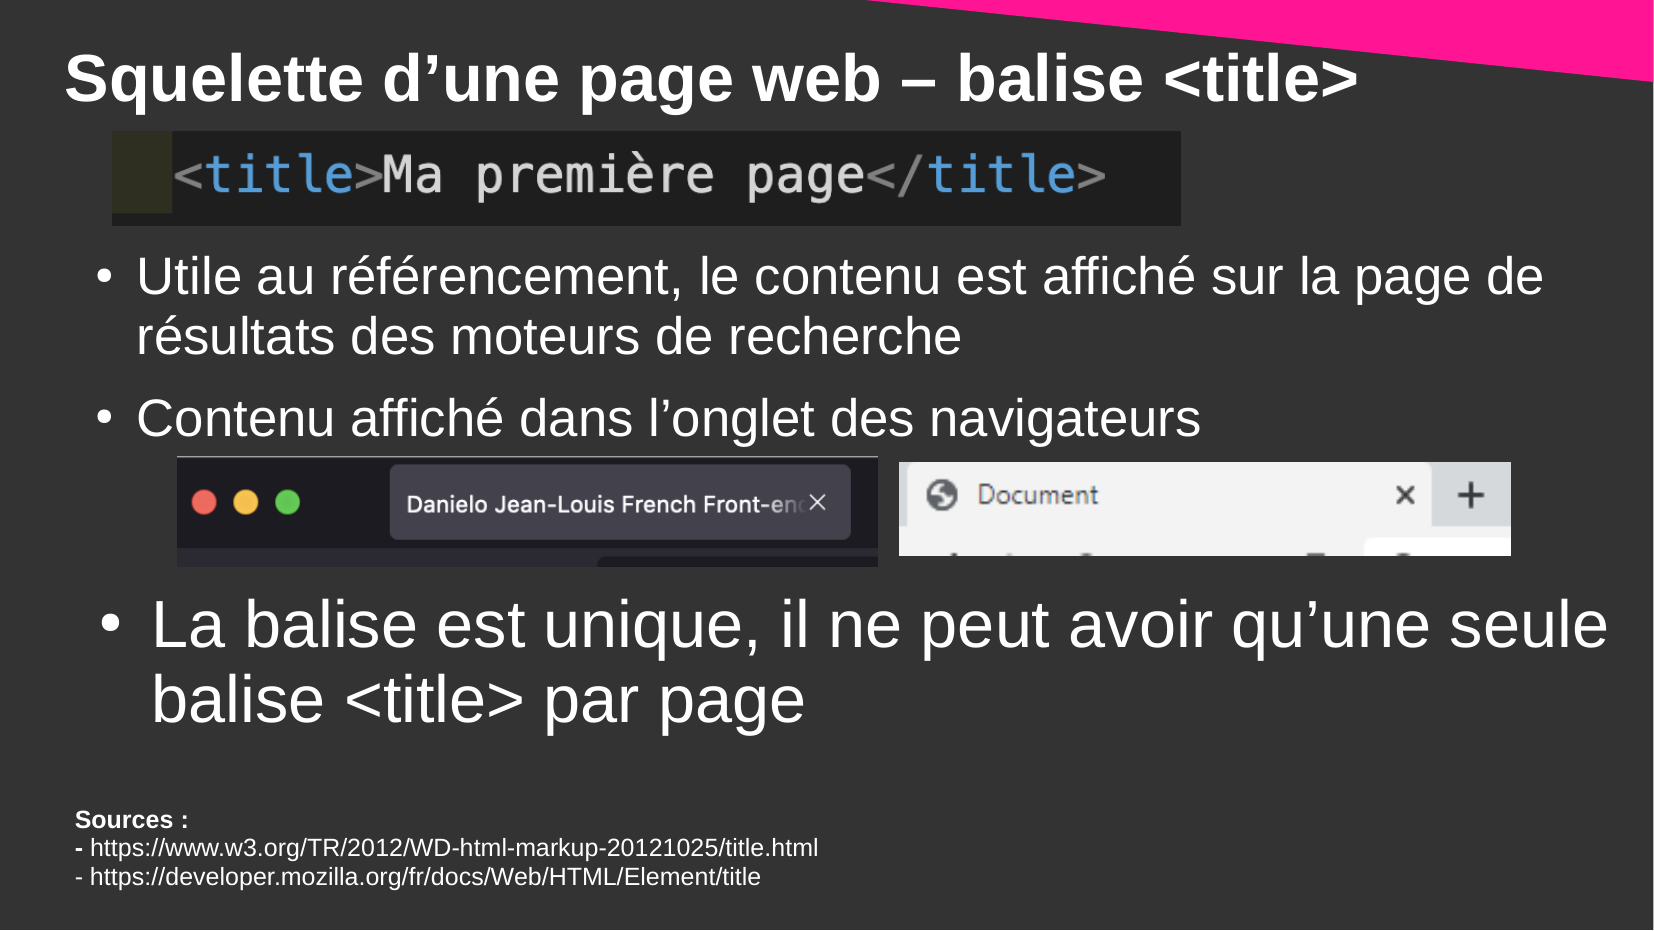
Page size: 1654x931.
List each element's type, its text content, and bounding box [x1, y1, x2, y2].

picture [112, 131, 1181, 226]
title Squelette d’une page web – balise <title> [64, 40, 1553, 125]
text_box [865, 0, 1654, 83]
picture [899, 462, 1511, 556]
list Utile au référencement, le contenu est affiché sur la page de résultats des moteurs de recherche Contenu affiché dans l’onglet des navigateurs [80, 247, 1635, 450]
text_box Sources : - https://www.w3.org/TR/2012/WD-html-markup-20121025/title.html - https://developer.mozilla.org/fr/docs/Web/HTML/Element/title [59, 798, 1548, 898]
picture [177, 456, 878, 567]
list La balise est unique, il ne peut avoir qu’une seule balise <title> par page [80, 587, 1635, 790]
